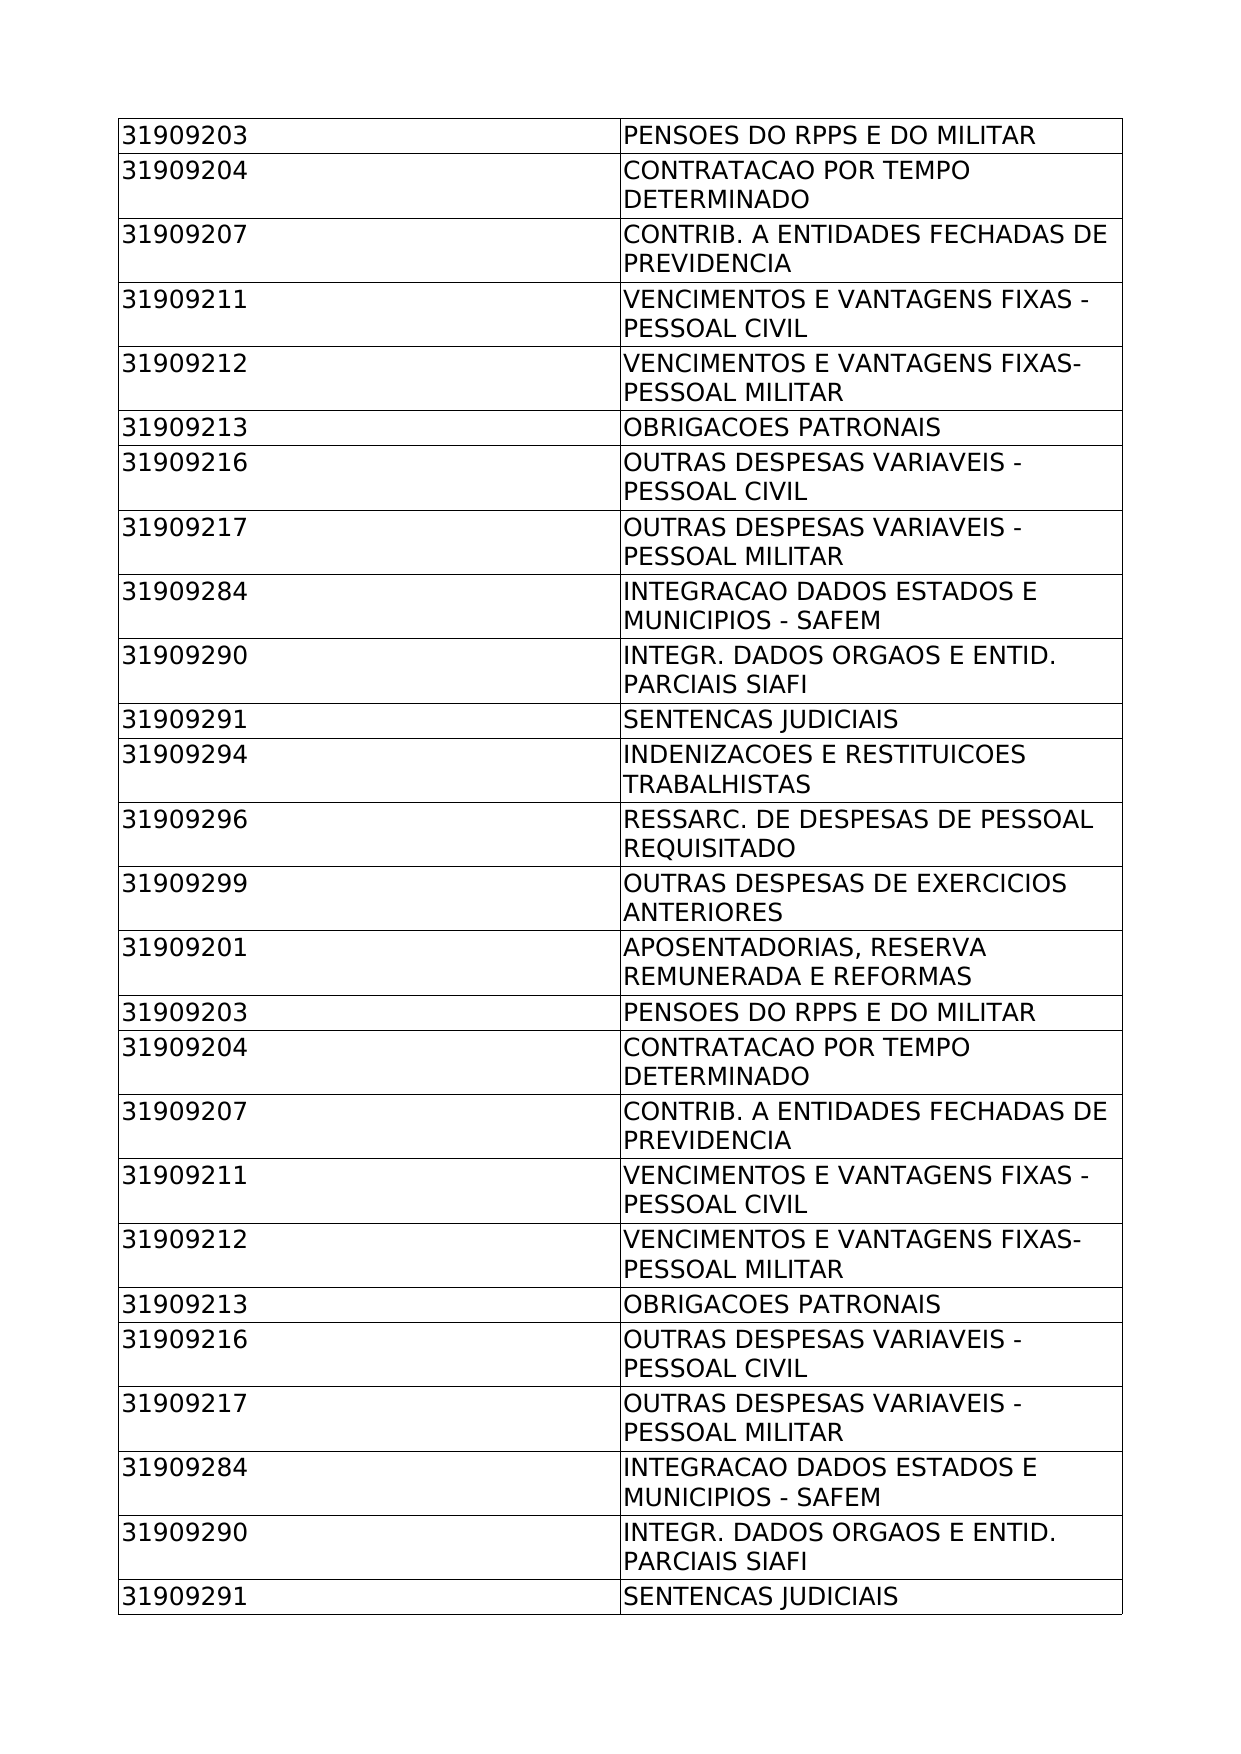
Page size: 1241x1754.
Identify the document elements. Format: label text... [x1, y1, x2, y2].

table_cell VENCIMENTOS E VANTAGENS FIXAS-PESSOAL MILITAR [621, 1224, 1122, 1287]
table_cell 31909290 [119, 639, 620, 702]
table_cell OUTRAS DESPESAS VARIAVEIS - PESSOAL MILITAR [621, 1387, 1122, 1451]
table_cell 31909299 [119, 867, 620, 930]
table_cell PENSOES DO RPPS E DO MILITAR [621, 119, 1122, 153]
table_cell 31909291 [119, 704, 620, 738]
table_cell APOSENTADORIAS, RESERVA REMUNERADA E REFORMAS [621, 931, 1122, 995]
table_cell 31909291 [119, 1580, 620, 1614]
table_cell OBRIGACOES PATRONAIS [621, 1288, 1122, 1322]
table_cell INTEGRACAO DADOS ESTADOS E MUNICIPIOS - SAFEM [621, 575, 1122, 638]
table_cell INTEGR. DADOS ORGAOS E ENTID. PARCIAIS SIAFI [621, 639, 1122, 702]
table_cell 31909216 [119, 1323, 620, 1386]
table_cell 31909207 [119, 1095, 620, 1158]
table_cell 31909296 [119, 803, 620, 866]
table_cell CONTRATACAO POR TEMPO DETERMINADO [621, 1031, 1122, 1094]
table_cell SENTENCAS JUDICIAIS [621, 704, 1122, 738]
table_cell VENCIMENTOS E VANTAGENS FIXAS - PESSOAL CIVIL [621, 283, 1122, 346]
table_cell 31909201 [119, 931, 620, 995]
table_cell OBRIGACOES PATRONAIS [621, 411, 1122, 445]
table_cell 31909207 [119, 219, 620, 282]
table_cell CONTRIB. A ENTIDADES FECHADAS DE PREVIDENCIA [621, 1095, 1122, 1158]
table_cell RESSARC. DE DESPESAS DE PESSOAL REQUISITADO [621, 803, 1122, 866]
table_cell 31909212 [119, 1224, 620, 1287]
table_cell 31909204 [119, 1031, 620, 1094]
table_cell 31909212 [119, 347, 620, 410]
table_cell INTEGR. DADOS ORGAOS E ENTID. PARCIAIS SIAFI [621, 1516, 1122, 1579]
table_cell SENTENCAS JUDICIAIS [621, 1580, 1122, 1614]
table_cell 31909284 [119, 1452, 620, 1515]
table_cell CONTRATACAO POR TEMPO DETERMINADO [621, 154, 1122, 217]
table_cell PENSOES DO RPPS E DO MILITAR [621, 996, 1122, 1030]
table_cell 31909211 [119, 1159, 620, 1223]
table_cell OUTRAS DESPESAS VARIAVEIS - PESSOAL MILITAR [621, 511, 1122, 574]
table_cell 31909203 [119, 119, 620, 153]
table_cell 31909216 [119, 446, 620, 510]
table_cell 31909211 [119, 283, 620, 346]
table_cell CONTRIB. A ENTIDADES FECHADAS DE PREVIDENCIA [621, 219, 1122, 282]
table_cell 31909203 [119, 996, 620, 1030]
table_cell 31909213 [119, 1288, 620, 1322]
table_cell INDENIZACOES E RESTITUICOES TRABALHISTAS [621, 739, 1122, 802]
table_cell 31909217 [119, 511, 620, 574]
table_cell OUTRAS DESPESAS DE EXERCICIOS ANTERIORES [621, 867, 1122, 930]
table_cell 31909290 [119, 1516, 620, 1579]
table_cell 31909204 [119, 154, 620, 217]
table_cell INTEGRACAO DADOS ESTADOS E MUNICIPIOS - SAFEM [621, 1452, 1122, 1515]
table_cell OUTRAS DESPESAS VARIAVEIS - PESSOAL CIVIL [621, 1323, 1122, 1386]
table_cell VENCIMENTOS E VANTAGENS FIXAS-PESSOAL MILITAR [621, 347, 1122, 410]
table_cell OUTRAS DESPESAS VARIAVEIS - PESSOAL CIVIL [621, 446, 1122, 510]
table_cell 31909213 [119, 411, 620, 445]
table_cell 31909294 [119, 739, 620, 802]
table_cell 31909217 [119, 1387, 620, 1451]
table_cell VENCIMENTOS E VANTAGENS FIXAS - PESSOAL CIVIL [621, 1159, 1122, 1223]
table_cell 31909284 [119, 575, 620, 638]
